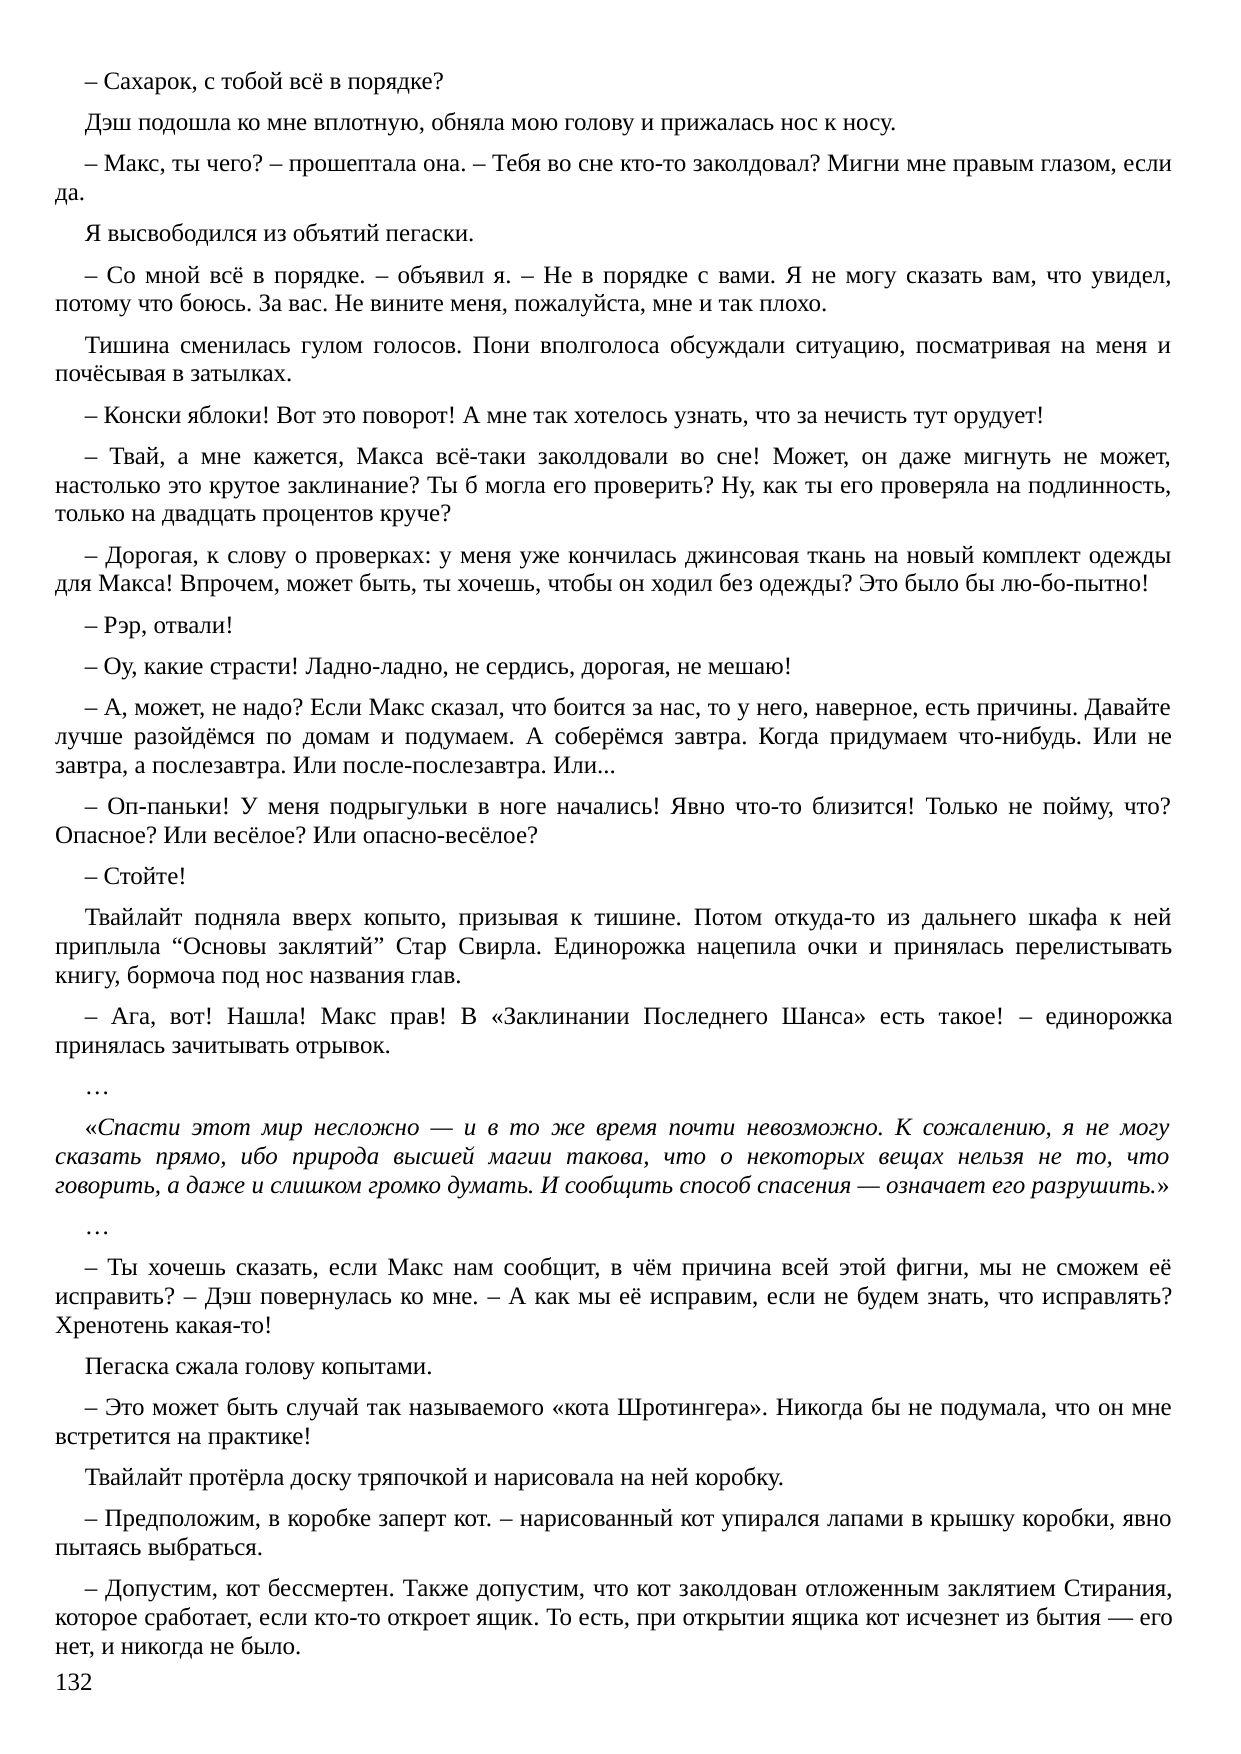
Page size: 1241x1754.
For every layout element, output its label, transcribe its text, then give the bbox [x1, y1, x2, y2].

text – Со мной всё в порядке. – объявил я. – Не в порядке с вами. Я не могу сказать вам, что увидел, потому что боюсь. За вас. Не вините меня, пожалуйста, мне и так плохо. [55, 260, 1173, 317]
text Дэш подошла ко мне вплотную, обняла мою голову и прижалась нос к носу. [55, 107, 1173, 136]
text Я высвободился из объятий пегаски. [55, 218, 1173, 247]
text – Рэр, отвали! [55, 610, 1173, 638]
text – Допустим, кот бессмертен. Также допустим, что кот заколдован отложенным заклятием Стирания, которое сработает, если кто-то откроет ящик. То есть, при открытии ящика кот исчезнет из бытия — его нет, и никогда не было. [55, 1573, 1173, 1660]
text – Оу, какие страсти! Ладно-ладно, не сердись, дорогая, не мешаю! [55, 651, 1173, 680]
text Твайлайт подняла вверх копыто, призывая к тишине. Потом откуда-то из дальнего шкафа к ней приплыла “Основы заклятий” Стар Свирла. Единорожка нацепила очки и принялась перелистывать книгу, бормоча под нос названия глав. [55, 902, 1173, 988]
text «Спасти этот мир несложно — и в то же время почти невозможно. К сожалению, я не могу сказать прямо, ибо природа высшей магии такова, что о некоторых вещах нельзя не то, что говорить, а даже и слишком громко думать. И сообщить способ спасения — означает его разрушить.» [55, 1112, 1173, 1198]
text – Предположим, в коробке заперт кот. – нарисованный кот упирался лапами в крышку коробки, явно пытаясь выбраться. [55, 1503, 1173, 1561]
text Тишина сменилась гулом голосов. Пони вполголоса обсуждали ситуацию, посматривая на меня и почёсывая в затылках. [55, 330, 1173, 387]
text … [55, 1211, 1173, 1240]
text – Макс, ты чего? – прошептала она. – Тебя во сне кто-то заколдовал? Мигни мне правым глазом, если да. [55, 148, 1173, 206]
text … [55, 1071, 1173, 1100]
text – Дорогая, к слову о проверках: у меня уже кончилась джинсовая ткань на новый комплект одежды для Макса! Впрочем, может быть, ты хочешь, чтобы он ходил без одежды? Это было бы лю-бо-пытно! [55, 540, 1173, 597]
text Пегаска сжала голову копытами. [55, 1351, 1173, 1380]
text – Конски яблоки! Вот это поворот! А мне так хотелось узнать, что за нечисть тут орудует! [55, 400, 1173, 428]
text – Оп-паньки! У меня подрыгульки в ноге начались! Явно что-то близится! Только не пойму, что? Опасное? Или весёлое? Или опасно-весёлое? [55, 791, 1173, 848]
text – Стойте! [55, 861, 1173, 890]
text – Твай, а мне кажется, Макса всё-таки заколдовали во сне! Может, он даже мигнуть не может, настолько это крутое заклинание? Ты б могла его проверить? Ну, как ты его проверяла на подлинность, только на двадцать процентов круче? [55, 441, 1173, 527]
text – Ты хочешь сказать, если Макс нам сообщит, в чём причина всей этой фигни, мы не сможем её исправить? – Дэш повернулась ко мне. – А как мы её исправим, если не будем знать, что исправлять? Хренотень какая-то! [55, 1252, 1173, 1338]
text Твайлайт протёрла доску тряпочкой и нарисовала на ней коробку. [55, 1462, 1173, 1491]
text – Сахарок, с тобой всё в порядке? [55, 66, 1173, 95]
text – А, может, не надо? Если Макс сказал, что боится за нас, то у него, наверное, есть причины. Давайте лучше разойдёмся по домам и подумаем. А соберёмся завтра. Когда придумаем что-нибудь. Или не завтра, а послезавтра. Или после-послезавтра. Или... [55, 692, 1173, 778]
text – Ага, вот! Нашла! Макс прав! В «Заклинании Последнего Шанса» есть такое! – единорожка принялась зачитывать отрывок. [55, 1001, 1173, 1058]
text – Это может быть случай так называемого «кота Шротингера». Никогда бы не подумала, что он мне встретится на практике! [55, 1392, 1173, 1450]
